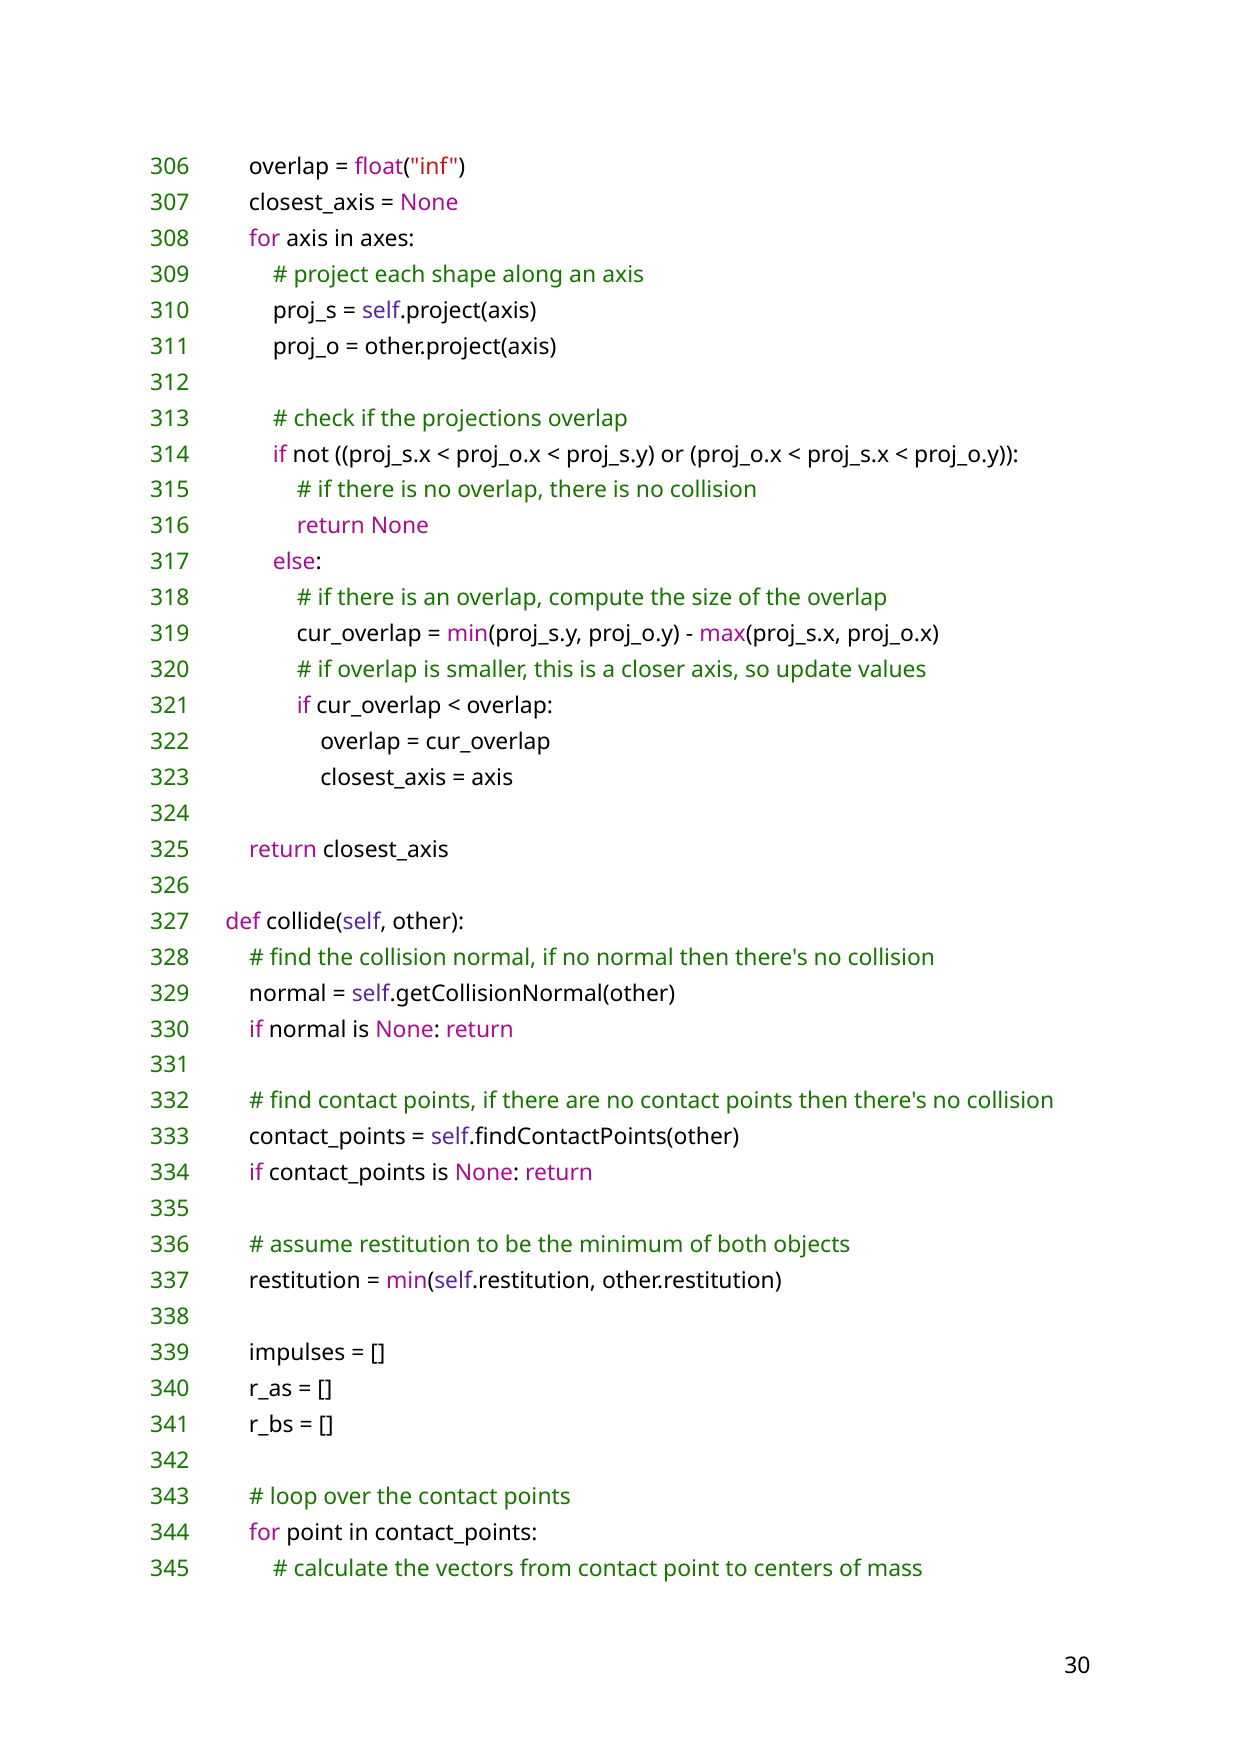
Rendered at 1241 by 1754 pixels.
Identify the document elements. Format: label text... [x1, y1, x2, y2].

text 307 closest_axis = None [150, 186, 1090, 217]
text 308 for axis in axes: [150, 222, 1090, 253]
text 323 closest_axis = axis [150, 761, 1090, 792]
text 336 # assume restitution to be the minimum of both objects [150, 1228, 1090, 1259]
text 325 return closest_axis [150, 833, 1090, 864]
text 340 r_as = [] [150, 1372, 1090, 1403]
text 337 restitution = min(self.restitution, other.restitution) [150, 1264, 1090, 1295]
text 328 # find the collision normal, if no normal then there's no collision [150, 941, 1090, 972]
text 344 for point in contact_points: [150, 1516, 1090, 1547]
text 316 return None [150, 509, 1090, 541]
text 329 normal = self.getCollisionNormal(other) [150, 977, 1090, 1008]
text 313 # check if the projections overlap [150, 402, 1090, 433]
text 333 contact_points = self.findContactPoints(other) [150, 1120, 1090, 1152]
text 331 [150, 1048, 1090, 1080]
text 327 def collide(self, other): [150, 905, 1090, 936]
text 343 # loop over the contact points [150, 1480, 1090, 1511]
text 312 [150, 366, 1090, 397]
text 330 if normal is None: return [150, 1012, 1090, 1044]
text 321 if cur_overlap < overlap: [150, 689, 1090, 720]
text 306 overlap = float("inf") [150, 150, 1090, 181]
text 320 # if overlap is smaller, this is a closer axis, so update values [150, 653, 1090, 684]
text 338 [150, 1300, 1090, 1331]
text 317 else: [150, 545, 1090, 577]
text 315 # if there is no overlap, there is no collision [150, 473, 1090, 505]
text 314 if not ((proj_s.x < proj_o.x < proj_s.y) or (proj_o.x < proj_s.x < proj_o.y)): [150, 437, 1090, 469]
text 318 # if there is an overlap, compute the size of the overlap [150, 581, 1090, 612]
text 345 # calculate the vectors from contact point to centers of mass [150, 1552, 1090, 1583]
text 339 impulses = [] [150, 1336, 1090, 1367]
text 332 # find contact points, if there are no contact points then there's no collision [150, 1084, 1090, 1116]
text 319 cur_overlap = min(proj_s.y, proj_o.y) - max(proj_s.x, proj_o.x) [150, 617, 1090, 648]
text 326 [150, 869, 1090, 900]
text 334 if contact_points is None: return [150, 1156, 1090, 1187]
text 335 [150, 1192, 1090, 1223]
text 311 proj_o = other.project(axis) [150, 330, 1090, 361]
text 324 [150, 797, 1090, 828]
text 341 r_bs = [] [150, 1408, 1090, 1439]
text 310 proj_s = self.project(axis) [150, 294, 1090, 325]
text 309 # project each shape along an axis [150, 258, 1090, 289]
text 342 [150, 1444, 1090, 1475]
text 322 overlap = cur_overlap [150, 725, 1090, 756]
